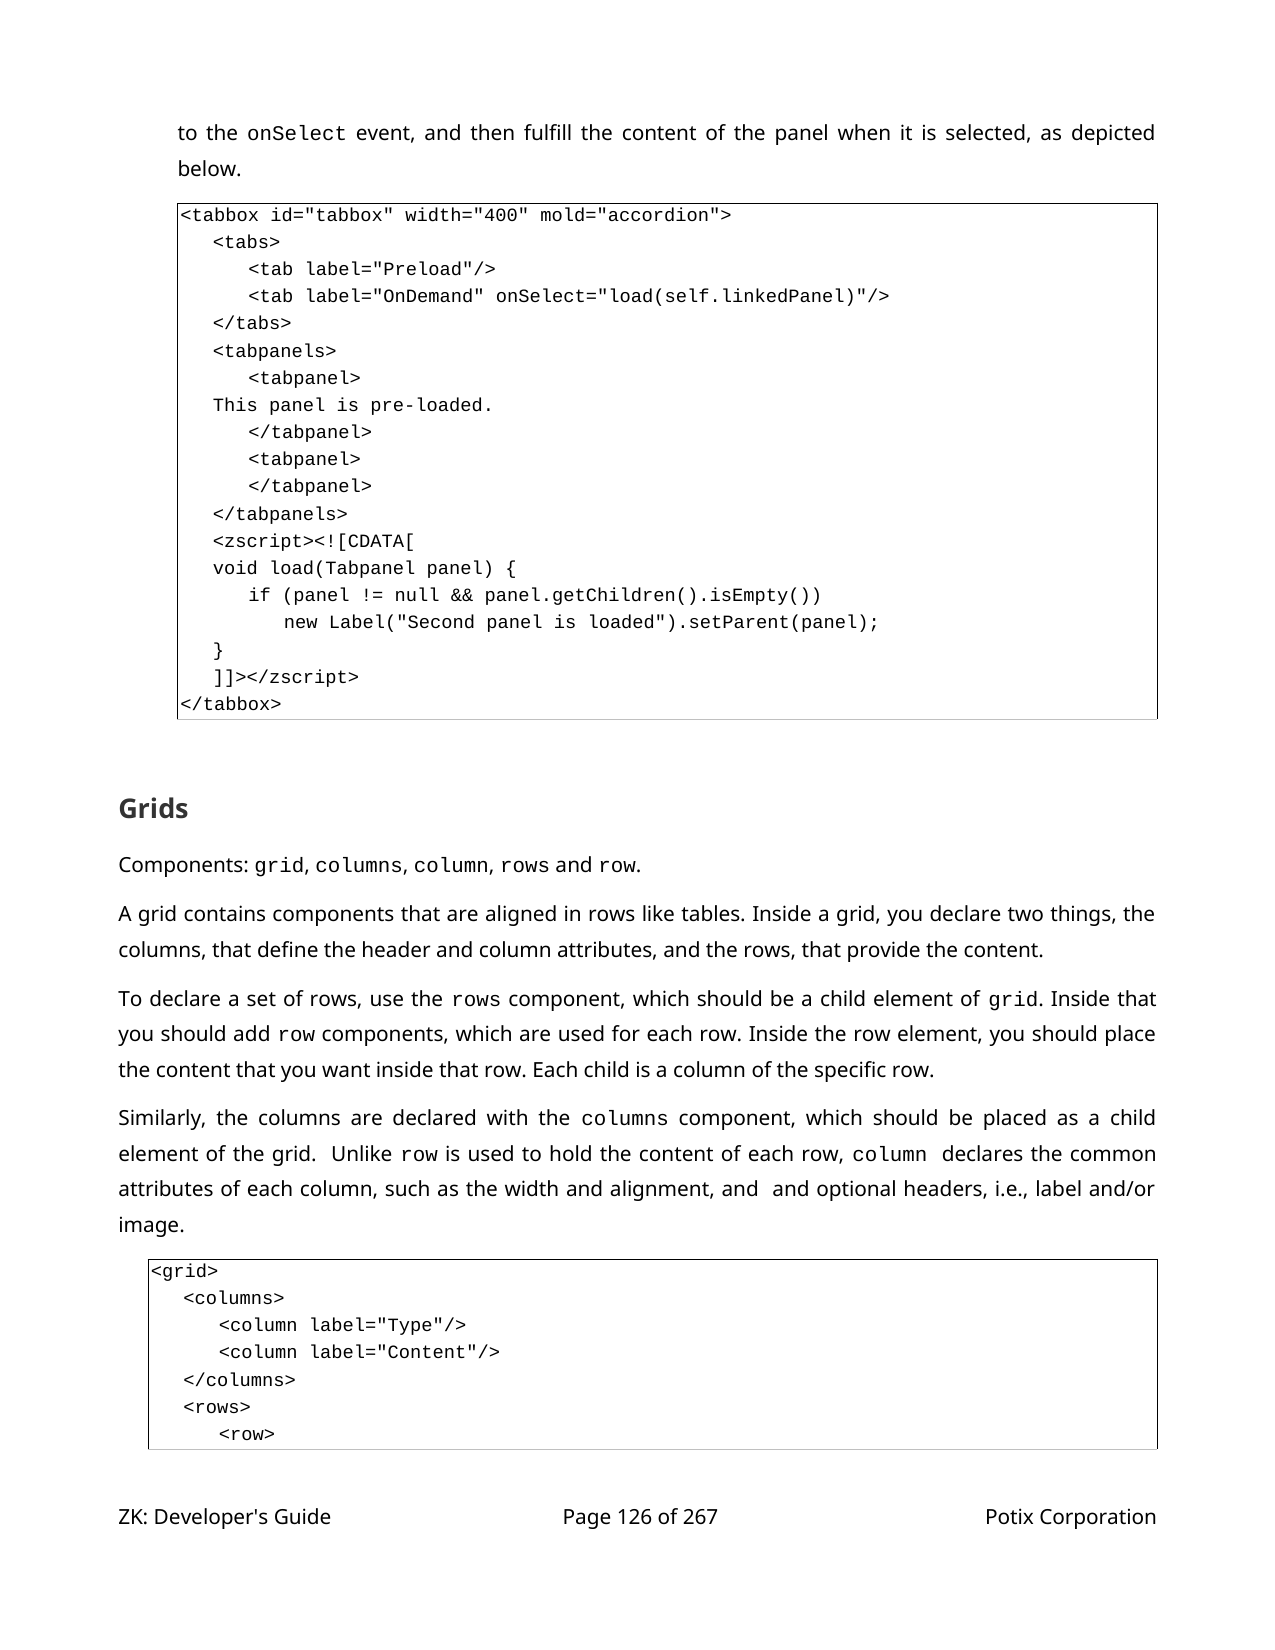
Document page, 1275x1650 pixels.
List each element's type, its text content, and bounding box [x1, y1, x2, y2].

text </tabbox> [178, 692, 1157, 719]
text </tabpanels> [178, 502, 1157, 526]
text <column label="Type"/> [149, 1313, 1157, 1337]
text <columns> [149, 1286, 1157, 1310]
text A grid contains components that are aligned in rows like tables. Inside a grid, you declare two things, the columns, that define the header and column attributes, and the rows, that provide the content. [118, 899, 1157, 963]
text if (panel != null && panel.getChildren().isEmpty()) [178, 583, 1157, 607]
text ]]></zscript> [178, 665, 1157, 689]
text void load(Tabpanel panel) { [178, 556, 1157, 580]
text </tabs> [178, 311, 1157, 336]
subtitle Grids [118, 790, 1157, 827]
text To declare a set of rows, use the rows component, which should be a child element of grid. Inside that you should add row components, which are used for each row. Inside the row element, you should place the content that you want inside that row. Each child is a column of the specific row. [118, 984, 1157, 1083]
text Similarly, the columns are declared with the columns component, which should be placed as a child element of the grid. Unlike row is used to hold the content of each row, column declares the common attributes of each column, such as the width and alignment, and and optional headers, i.e., label and/or image. [118, 1103, 1157, 1238]
text <column label="Content"/> [149, 1340, 1157, 1364]
text <row> [149, 1422, 1157, 1449]
text to the onSelect event, and then fulfill the content of the panel when it is selected, as depicted below. [177, 118, 1157, 182]
text <rows> [149, 1394, 1157, 1419]
text This panel is pre-loaded. [178, 393, 1157, 417]
text new Label("Second panel is loaded").setParent(panel); [178, 610, 1157, 634]
text </tabpanel> [178, 474, 1157, 499]
text </columns> [149, 1367, 1157, 1392]
text } [178, 637, 1157, 662]
text <grid> [149, 1260, 1157, 1283]
text <tabpanel> [178, 366, 1157, 390]
text <tab label="Preload"/> [178, 257, 1157, 281]
text <tabbox id="tabbox" width="400" mold="accordion"> [178, 204, 1157, 227]
text <zscript><![CDATA[ [178, 529, 1157, 553]
text </tabpanel> [178, 420, 1157, 444]
text Components: grid, columns, column, rows and row. [118, 850, 1157, 879]
text <tabs> [178, 230, 1157, 254]
text <tabpanel> [178, 447, 1157, 471]
text <tabpanels> [178, 338, 1157, 363]
text <tab label="OnDemand" onSelect="load(self.linkedPanel)"/> [178, 284, 1157, 308]
